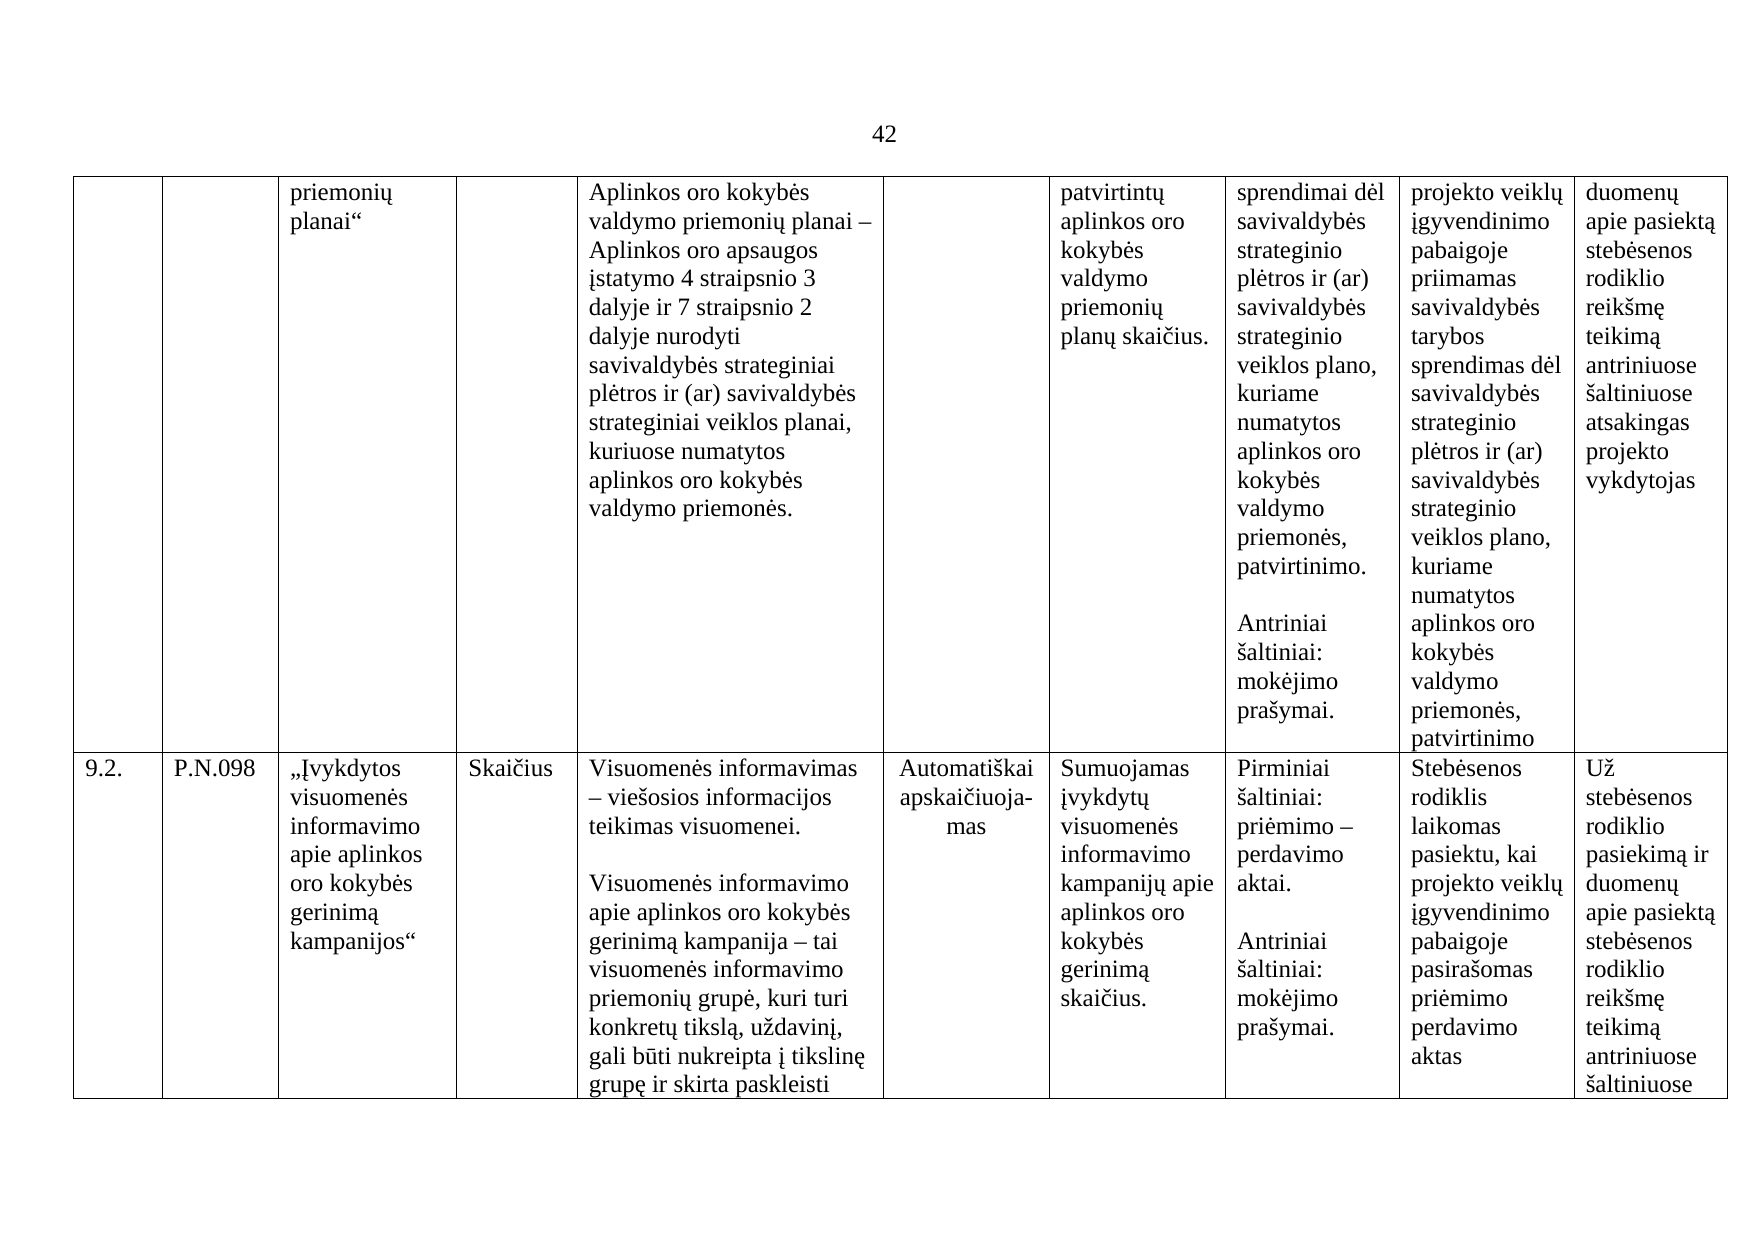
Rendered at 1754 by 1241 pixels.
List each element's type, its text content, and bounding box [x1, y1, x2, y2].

table_cell Automatiškai apskaičiuoja-mas [884, 753, 1049, 1098]
table_cell Stebėsenos rodiklis laikomas pasiektu, kai projekto veiklų įgyvendinimo pabaigoje pasirašomas priėmimo perdavimo aktas [1400, 753, 1574, 1098]
table_cell Pirminiai šaltiniai: priėmimo –perdavimo aktai. Antriniai šaltiniai: mokėjimo prašymai. [1226, 753, 1399, 1098]
table_cell [884, 177, 1049, 752]
table_cell sprendimai dėl savivaldybės strateginio plėtros ir (ar) savivaldybės strateginio veiklos plano, kuriame numatytos aplinkos oro kokybės valdymo priemonės, patvirtinimo. Antriniai šaltiniai: mokėjimo prašymai. [1226, 177, 1399, 752]
table_cell duomenų apie pasiektą stebėsenos rodiklio reikšmę teikimą antriniuose šaltiniuose atsakingas projekto vykdytojas [1575, 177, 1727, 752]
table_cell „Įvykdytos visuomenės informavimo apie aplinkos oro kokybės gerinimą kampanijos“ [279, 753, 456, 1098]
table_cell patvirtintų aplinkos oro kokybės valdymo priemonių planų skaičius. [1050, 177, 1225, 752]
table_cell Aplinkos oro kokybės valdymo priemonių planai – Aplinkos oro apsaugos įstatymo 4 straipsnio 3 dalyje ir 7 straipsnio 2 dalyje nurodyti savivaldybės strateginiai plėtros ir (ar) savivaldybės strateginiai veiklos planai, kuriuose numatytos aplinkos oro kokybės valdymo priemonės. [578, 177, 883, 752]
table_cell [163, 177, 278, 752]
table_cell [74, 177, 162, 752]
table_cell priemonių planai“ [279, 177, 456, 752]
table_cell Sumuojamas įvykdytų visuomenės informavimo kampanijų apie aplinkos oro kokybės gerinimą skaičius. [1050, 753, 1225, 1098]
table_cell [457, 177, 577, 752]
table_cell Visuomenės informavimas – viešosios informacijos teikimas visuomenei. Visuomenės informavimo apie aplinkos oro kokybės gerinimą kampanija – tai visuomenės informavimo priemonių grupė, kuri turi konkretų tikslą, uždavinį, gali būti nukreipta į tikslinę grupę ir skirta paskleisti [578, 753, 883, 1098]
table_cell P.N.098 [163, 753, 278, 1098]
table_cell Skaičius [457, 753, 577, 1098]
table_cell 9.2. [74, 753, 162, 1098]
table_cell Už stebėsenos rodiklio pasiekimą ir duomenų apie pasiektą stebėsenos rodiklio reikšmę teikimą antriniuose šaltiniuose [1575, 753, 1727, 1098]
table_cell projekto veiklų įgyvendinimo pabaigoje priimamas savivaldybės tarybos sprendimas dėl savivaldybės strateginio plėtros ir (ar) savivaldybės strateginio veiklos plano, kuriame numatytos aplinkos oro kokybės valdymo priemonės, patvirtinimo [1400, 177, 1574, 752]
